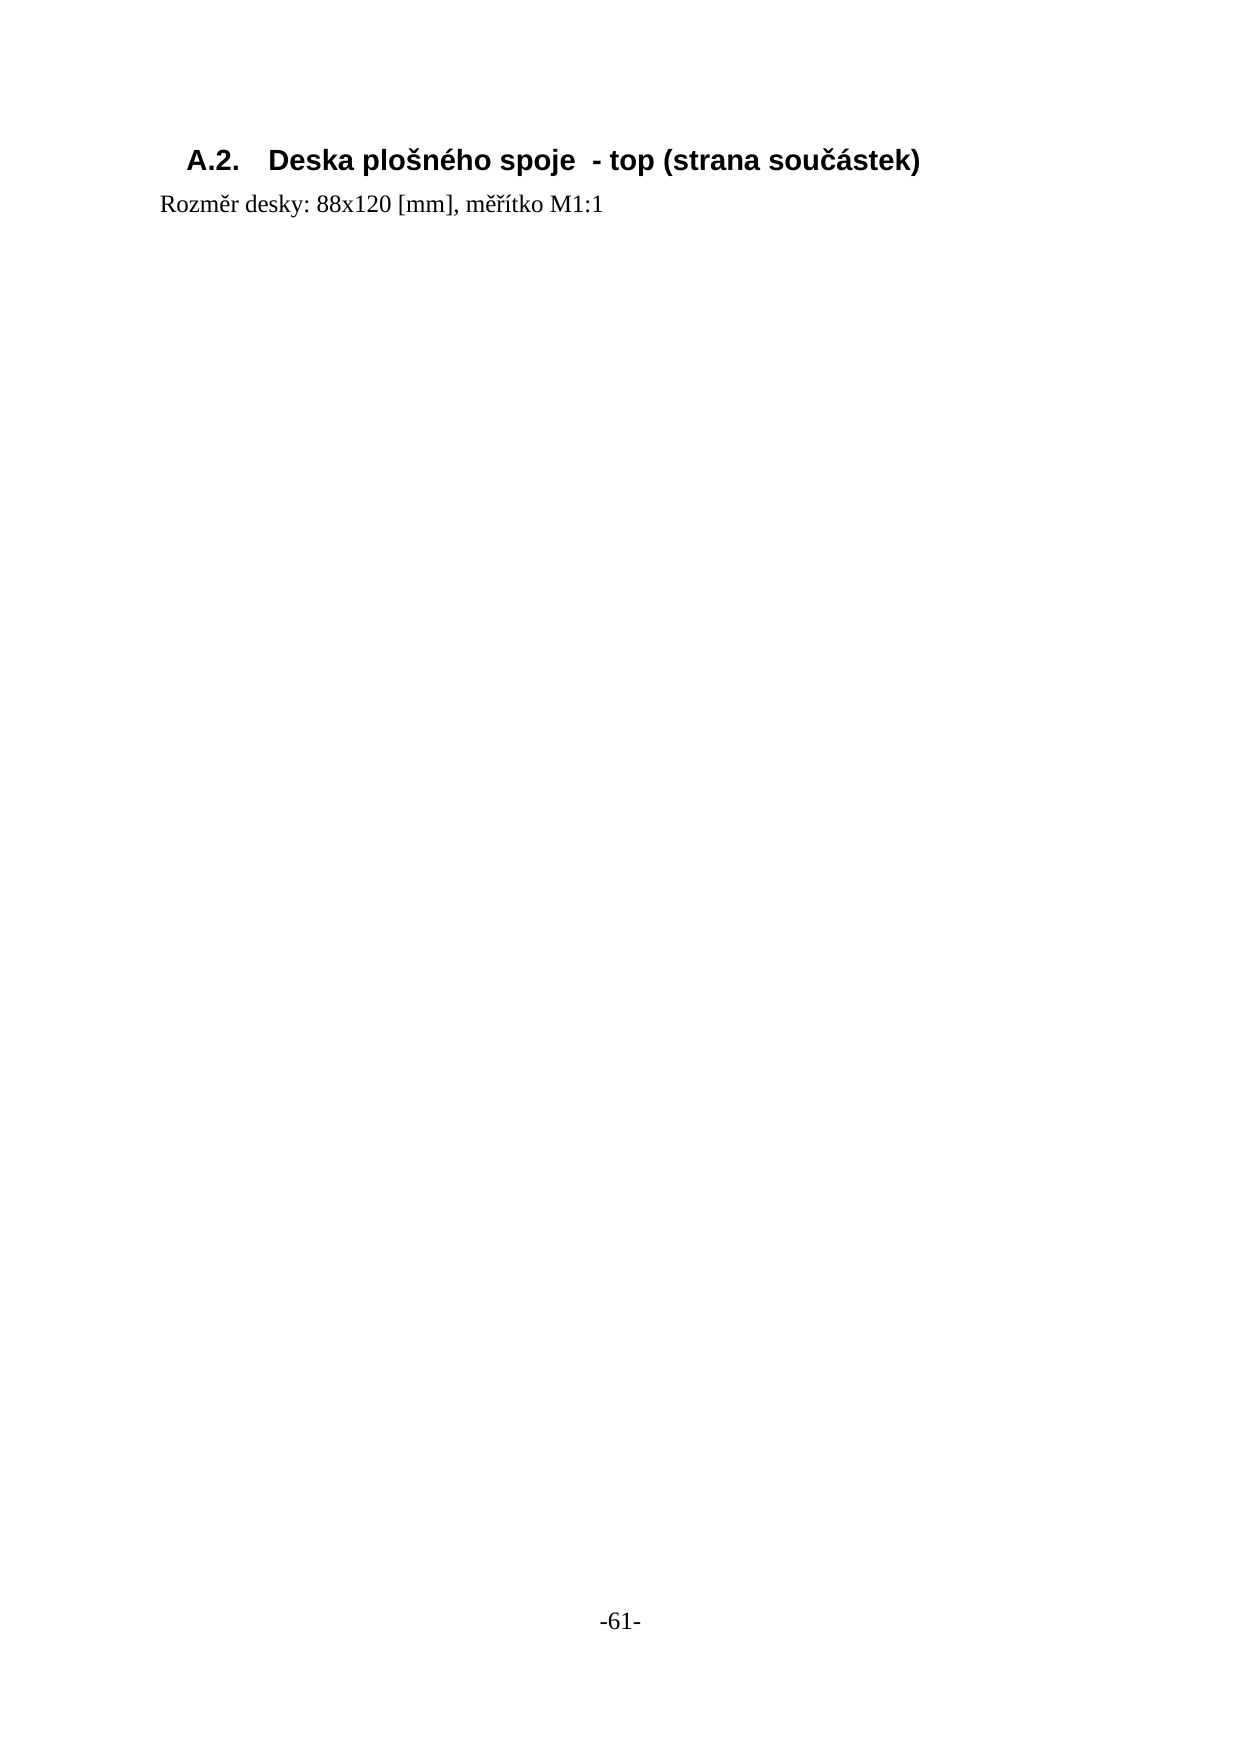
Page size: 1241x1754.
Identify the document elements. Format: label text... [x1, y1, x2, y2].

subtitle Deska plošného spoje - top (strana součástek) [179, 143, 1122, 177]
text Rozměr desky: 88x120 [mm], měřítko M1:1 [118, 189, 1122, 218]
